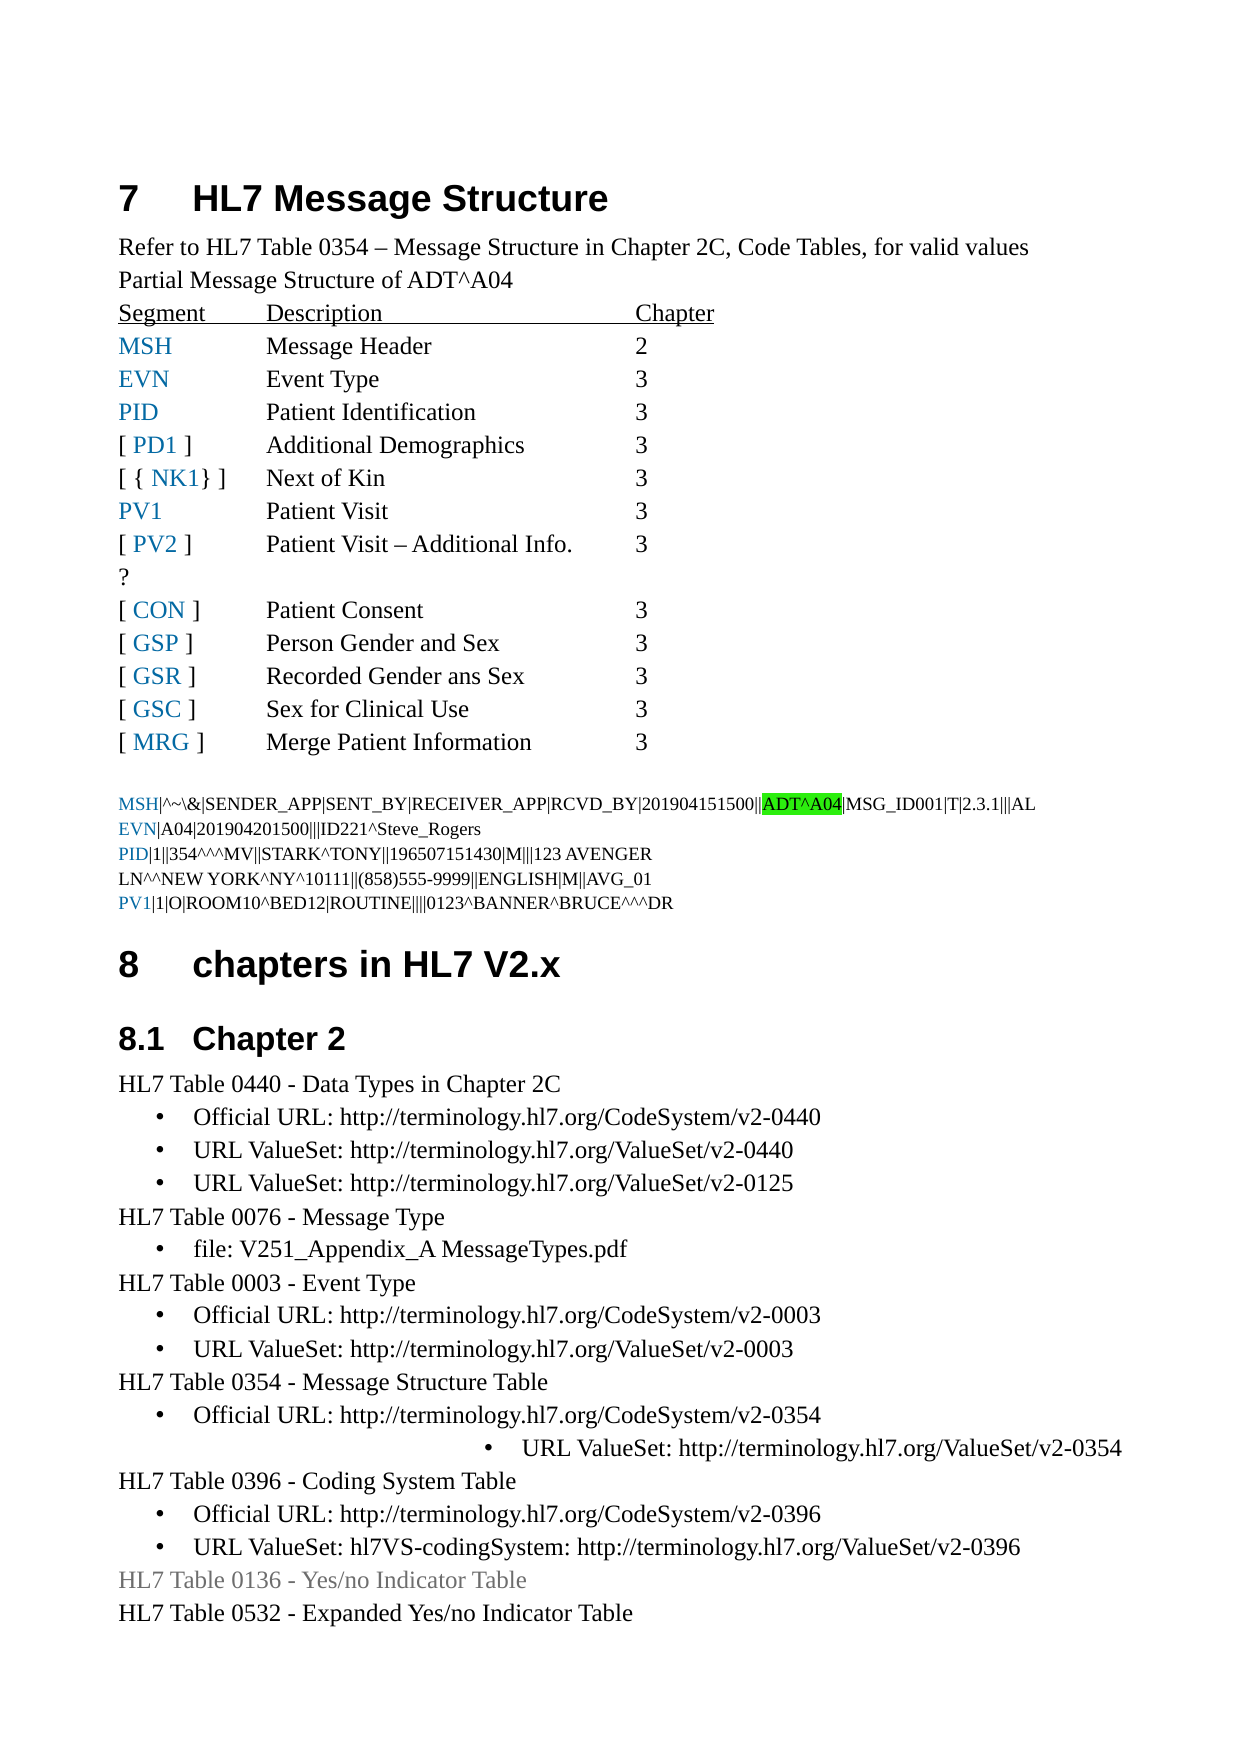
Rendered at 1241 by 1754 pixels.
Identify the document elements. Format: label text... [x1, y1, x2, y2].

list URL ValueSet: http://terminology.hl7.org/ValueSet/v2-0003 [156, 1334, 1122, 1362]
text MSH|^~\&|SENDER_APP|SENT_BY|RECEIVER_APP|RCVD_BY|201904151500||ADT^A04|MSG_ID001|T|2.3.1|||AL [118, 793, 1122, 815]
list Official URL: http://terminology.hl7.org/CodeSystem/v2-0003 [156, 1301, 1122, 1329]
list Official URL: http://terminology.hl7.org/CodeSystem/v2-0354 [156, 1400, 1122, 1428]
text HL7 Table 0532 - Expanded Yes/no Indicator Table [118, 1598, 1122, 1627]
text HL7 Table 0354 - Message Structure Table [118, 1367, 1122, 1395]
text HL7 Table 0136 - Yes/no Indicator Table [118, 1565, 1122, 1593]
list URL ValueSet: hl7VS-codingSystem: http://terminology.hl7.org/ValueSet/v2-0396 [156, 1532, 1122, 1561]
text EVN Event Type 3 [118, 364, 1122, 393]
list file: V251_Appendix_A MessageTypes.pdf [156, 1234, 1122, 1263]
text ? [118, 562, 1122, 591]
subtitle Chapter 2 [118, 1018, 1122, 1057]
subtitle chapters in HL7 V2.x [118, 942, 1122, 985]
text EVN|A04|201904201500|||ID221^Steve_Rogers [118, 818, 1122, 839]
text HL7 Table 0003 - Event Type [118, 1268, 1122, 1296]
text HL7 Table 0440 - Data Types in Chapter 2C [118, 1069, 1122, 1098]
text Partial Message Structure of ADT^A04 [118, 265, 1122, 293]
text [ PV2 ] Patient Visit – Additional Info. 3 [118, 529, 1122, 558]
list URL ValueSet: http://terminology.hl7.org/ValueSet/v2-0354 [156, 1433, 1122, 1461]
text Refer to HL7 Table 0354 – Message Structure in Chapter 2C, Code Tables, for valid values [118, 232, 1122, 261]
text HL7 Table 0076 - Message Type [118, 1202, 1122, 1230]
subtitle HL7 Message Structure [118, 176, 1122, 219]
text PID|1||354^^^MV||STARK^TONY||196507151430|M|||123 AVENGER [118, 843, 1122, 864]
text [ GSP ] Person Gender and Sex 3 [118, 628, 1122, 657]
text PV1|1|O|ROOM10^BED12|ROUTINE||||0123^BANNER^BRUCE^^^DR [118, 892, 1122, 914]
text [ GSR ] Recorded Gender ans Sex 3 [118, 661, 1122, 690]
list Official URL: http://terminology.hl7.org/CodeSystem/v2-0440 [156, 1102, 1122, 1131]
text [ PD1 ] Additional Demographics 3 [118, 430, 1122, 459]
list Official URL: http://terminology.hl7.org/CodeSystem/v2-0396 [156, 1499, 1122, 1527]
list URL ValueSet: http://terminology.hl7.org/ValueSet/v2-0125 [156, 1168, 1122, 1197]
text HL7 Table 0396 - Coding System Table [118, 1466, 1122, 1494]
text [ CON ] Patient Consent 3 [118, 595, 1122, 624]
text [ GSC ] Sex for Clinical Use 3 [118, 694, 1122, 723]
text [ { NK1} ] Next of Kin 3 [118, 463, 1122, 492]
list URL ValueSet: http://terminology.hl7.org/ValueSet/v2-0440 [156, 1136, 1122, 1164]
text LN^^NEW YORK^NY^10111||(858)555-9999||ENGLISH|M||AVG_01 [118, 867, 1122, 889]
text [ MRG ] Merge Patient Information 3 [118, 727, 1122, 756]
text PV1 Patient Visit 3 [118, 496, 1122, 525]
text PID Patient Identification 3 [118, 397, 1122, 426]
text MSH Message Header 2 [118, 331, 1122, 359]
text Segment Description Chapter [118, 298, 1122, 327]
